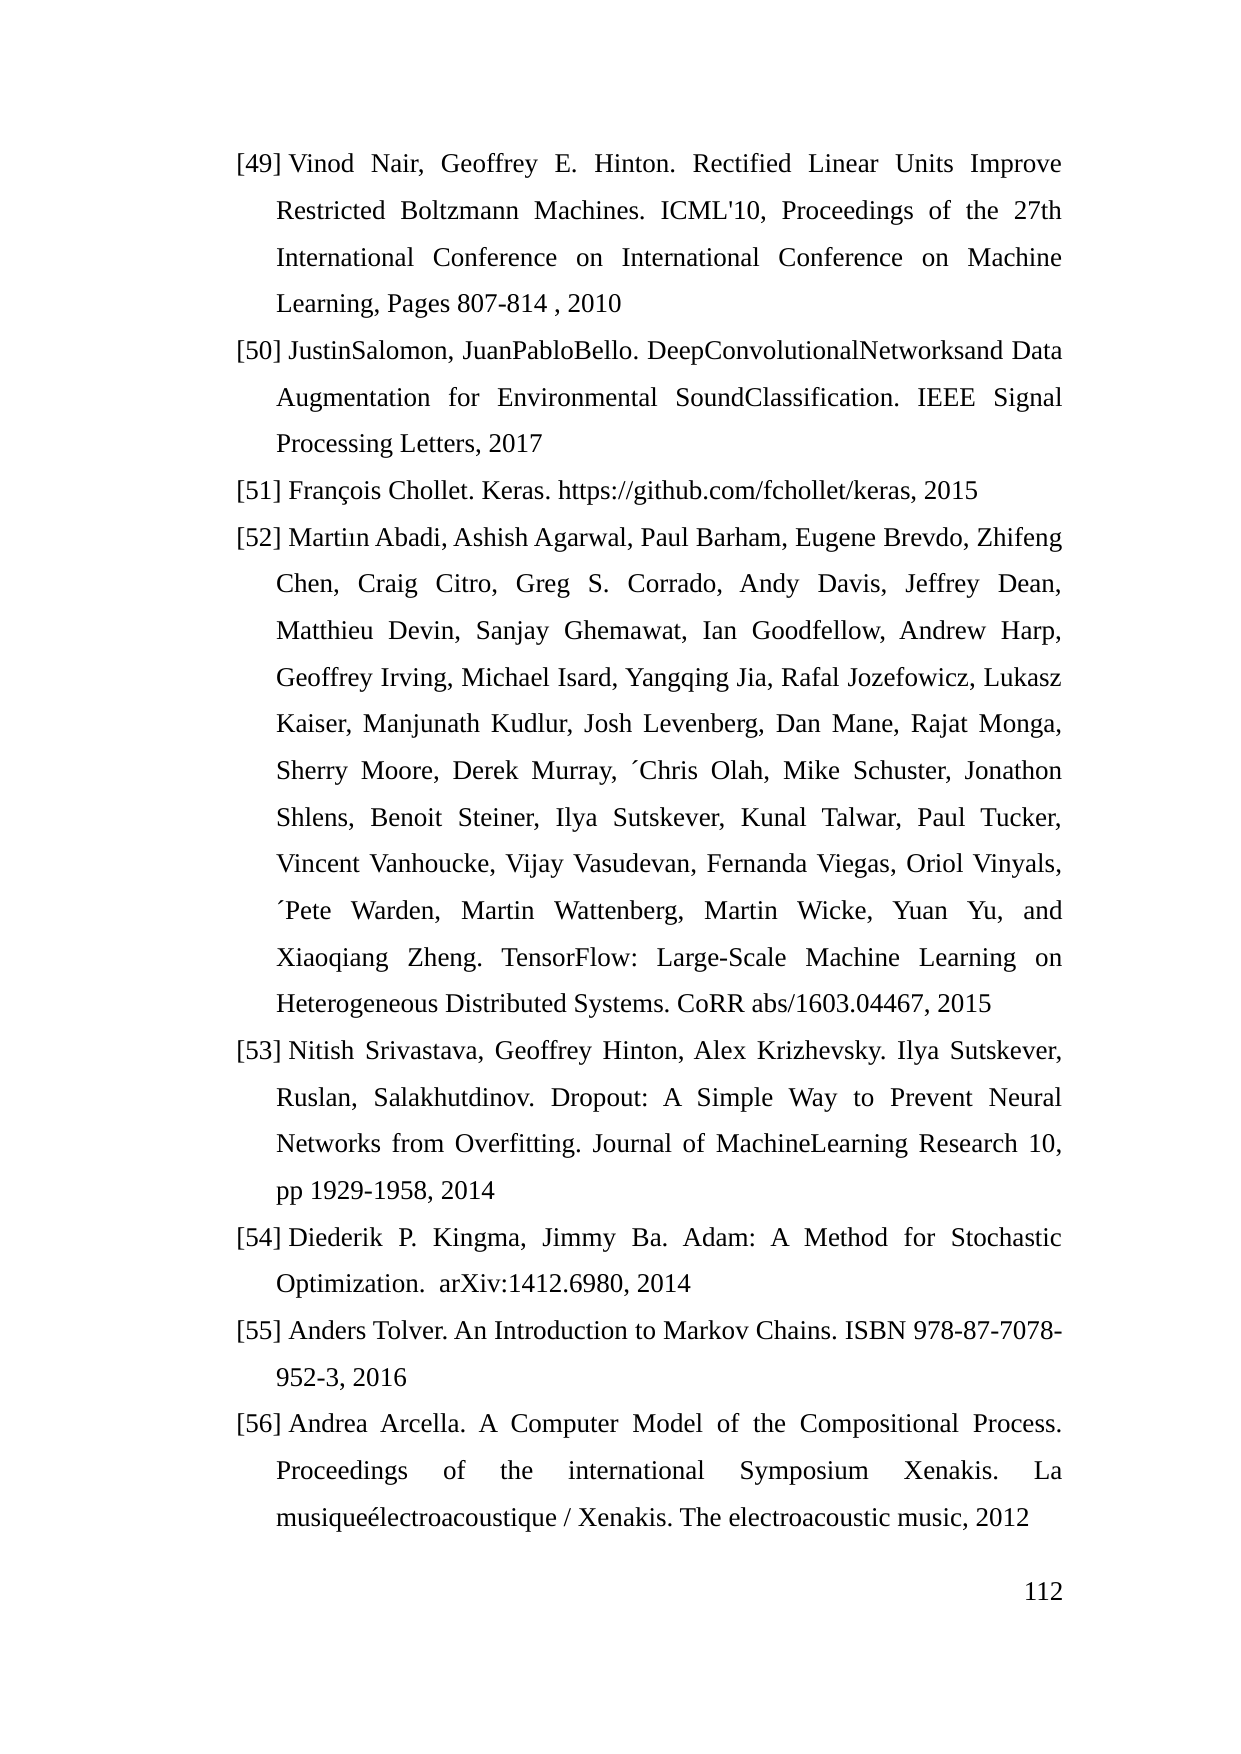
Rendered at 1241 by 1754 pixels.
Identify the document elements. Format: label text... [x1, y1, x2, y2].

list JustinSalomon, JuanPabloBello. DeepConvolutionalNetworksand Data Augmentation for Environmental SoundClassification. IEEE Signal Processing Letters, 2017 [236, 334, 1063, 459]
list Anders Tolver. An Introduction to Markov Chains. ISBN 978-87-7078-952-3, 2016 [236, 1314, 1063, 1392]
list Andrea Arcella. A Computer Model of the Compositional Process. Proceedings of the international Symposium Xenakis. La musiqueélectroacoustique / Xenakis. The electroacoustic music, 2012 [236, 1408, 1063, 1532]
list Nitish Srivastava, Geoffrey Hinton, Alex Krizhevsky. Ilya Sutskever, Ruslan, Salakhutdinov. Dropout: A Simple Way to Prevent Neural Networks from Overfitting. Journal of MachineLearning Research 10, pp 1929-1958, 2014 [236, 1034, 1063, 1205]
list Vinod Nair, Geoffrey E. Hinton. Rectified Linear Units Improve Restricted Boltzmann Machines. ICML'10, Proceedings of the 27th International Conference on International Conference on Machine Learning, Pages 807-814 , 2010 [236, 148, 1063, 319]
list Diederik P. Kingma, Jimmy Ba. Adam: A Method for Stochastic Optimization. arXiv:1412.6980, 2014 [236, 1221, 1063, 1299]
list François Chollet. Keras. https://github.com/fchollet/keras, 2015 [236, 474, 1063, 505]
list Martiın Abadi, Ashish Agarwal, Paul Barham, Eugene Brevdo, Zhifeng Chen, Craig Citro, Greg S. Corrado, Andy Davis, Jeffrey Dean, Matthieu Devin, Sanjay Ghemawat, Ian Goodfellow, Andrew Harp, Geoffrey Irving, Michael Isard, Yangqing Jia, Rafal Jozefowicz, Lukasz Kaiser, Manjunath Kudlur, Josh Levenberg, Dan Mane, Rajat Monga, Sherry Moore, Derek Murray, ´Chris Olah, Mike Schuster, Jonathon Shlens, Benoit Steiner, Ilya Sutskever, Kunal Talwar, Paul Tucker, Vincent Vanhoucke, Vijay Vasudevan, Fernanda Viegas, Oriol Vinyals, ´Pete Warden, Martin Wattenberg, Martin Wicke, Yuan Yu, and Xiaoqiang Zheng. TensorFlow: Large-Scale Machine Learning on Heterogeneous Distributed Systems. CoRR abs/1603.04467, 2015 [236, 521, 1063, 1019]
